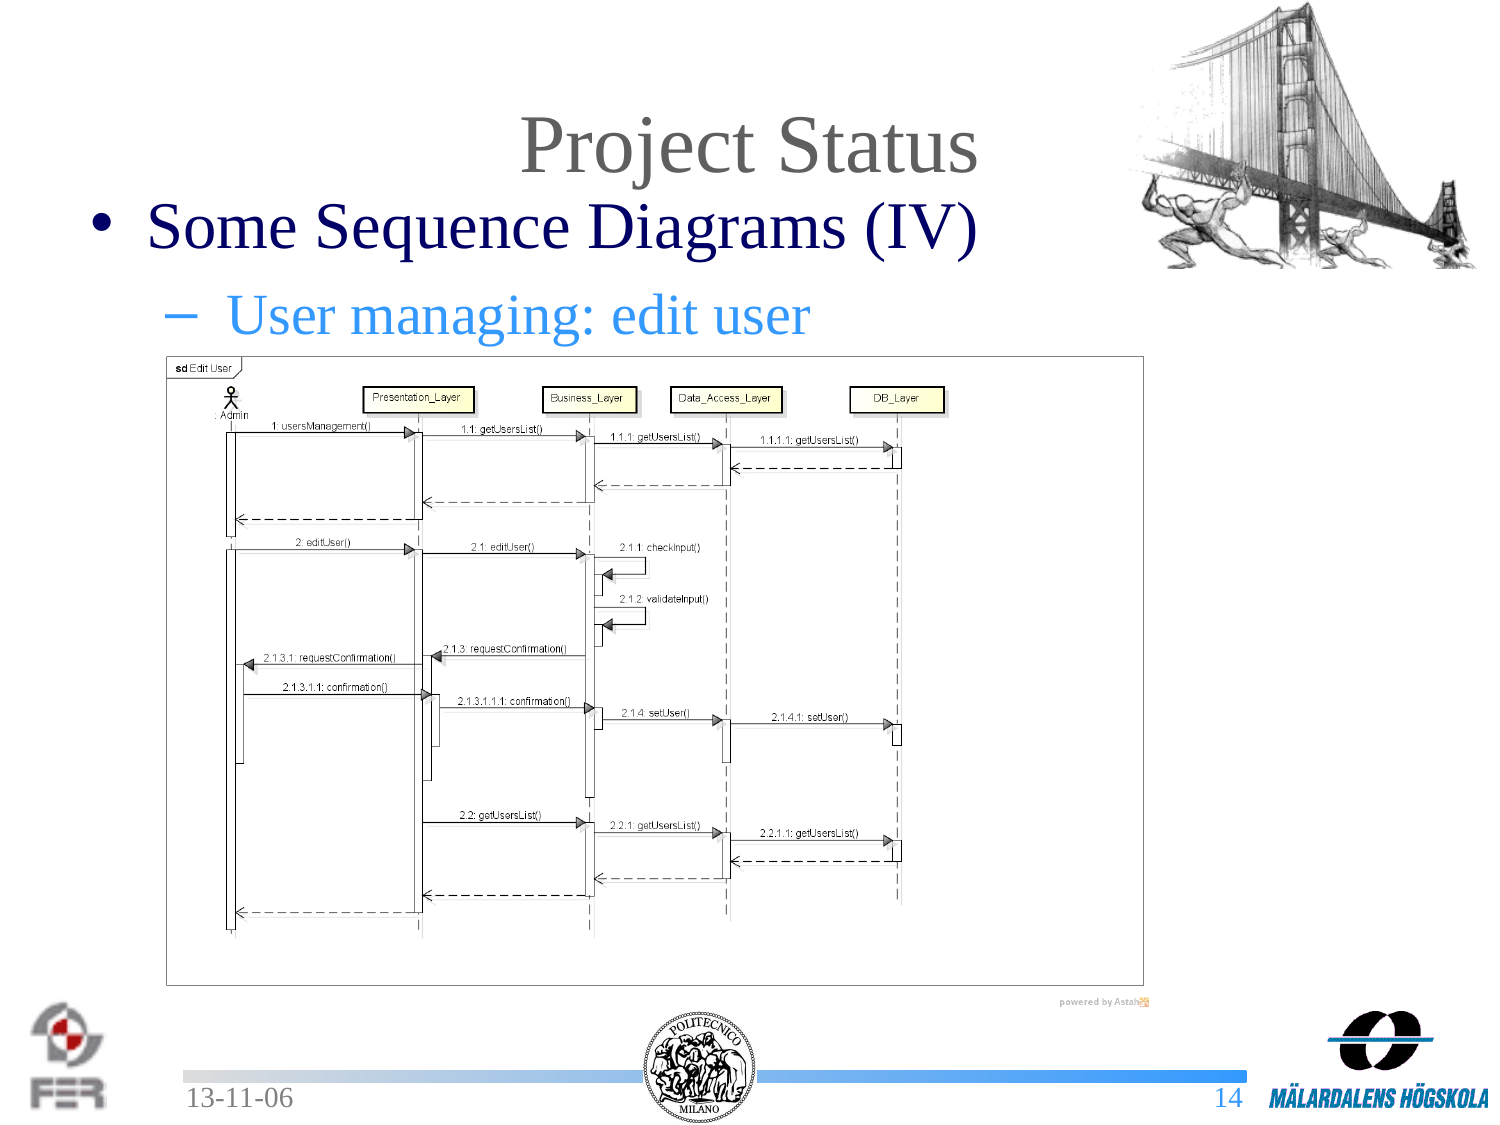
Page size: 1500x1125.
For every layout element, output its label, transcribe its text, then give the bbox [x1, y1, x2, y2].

picture [29, 987, 107, 1125]
picture [1269, 1011, 1488, 1108]
picture [1122, 0, 1477, 269]
title Project Status [75, 45, 1122, 173]
text_box 13-11-06 [171, 1070, 396, 1114]
picture [1454, 1091, 1459, 1108]
text_box [1186, 1070, 1258, 1114]
picture [158, 348, 1152, 1010]
list Some Sequence Diagrams (IV) User managing: edit user [75, 173, 1426, 917]
picture [1435, 1096, 1441, 1104]
picture [1368, 1093, 1374, 1104]
picture [643, 1011, 757, 1123]
